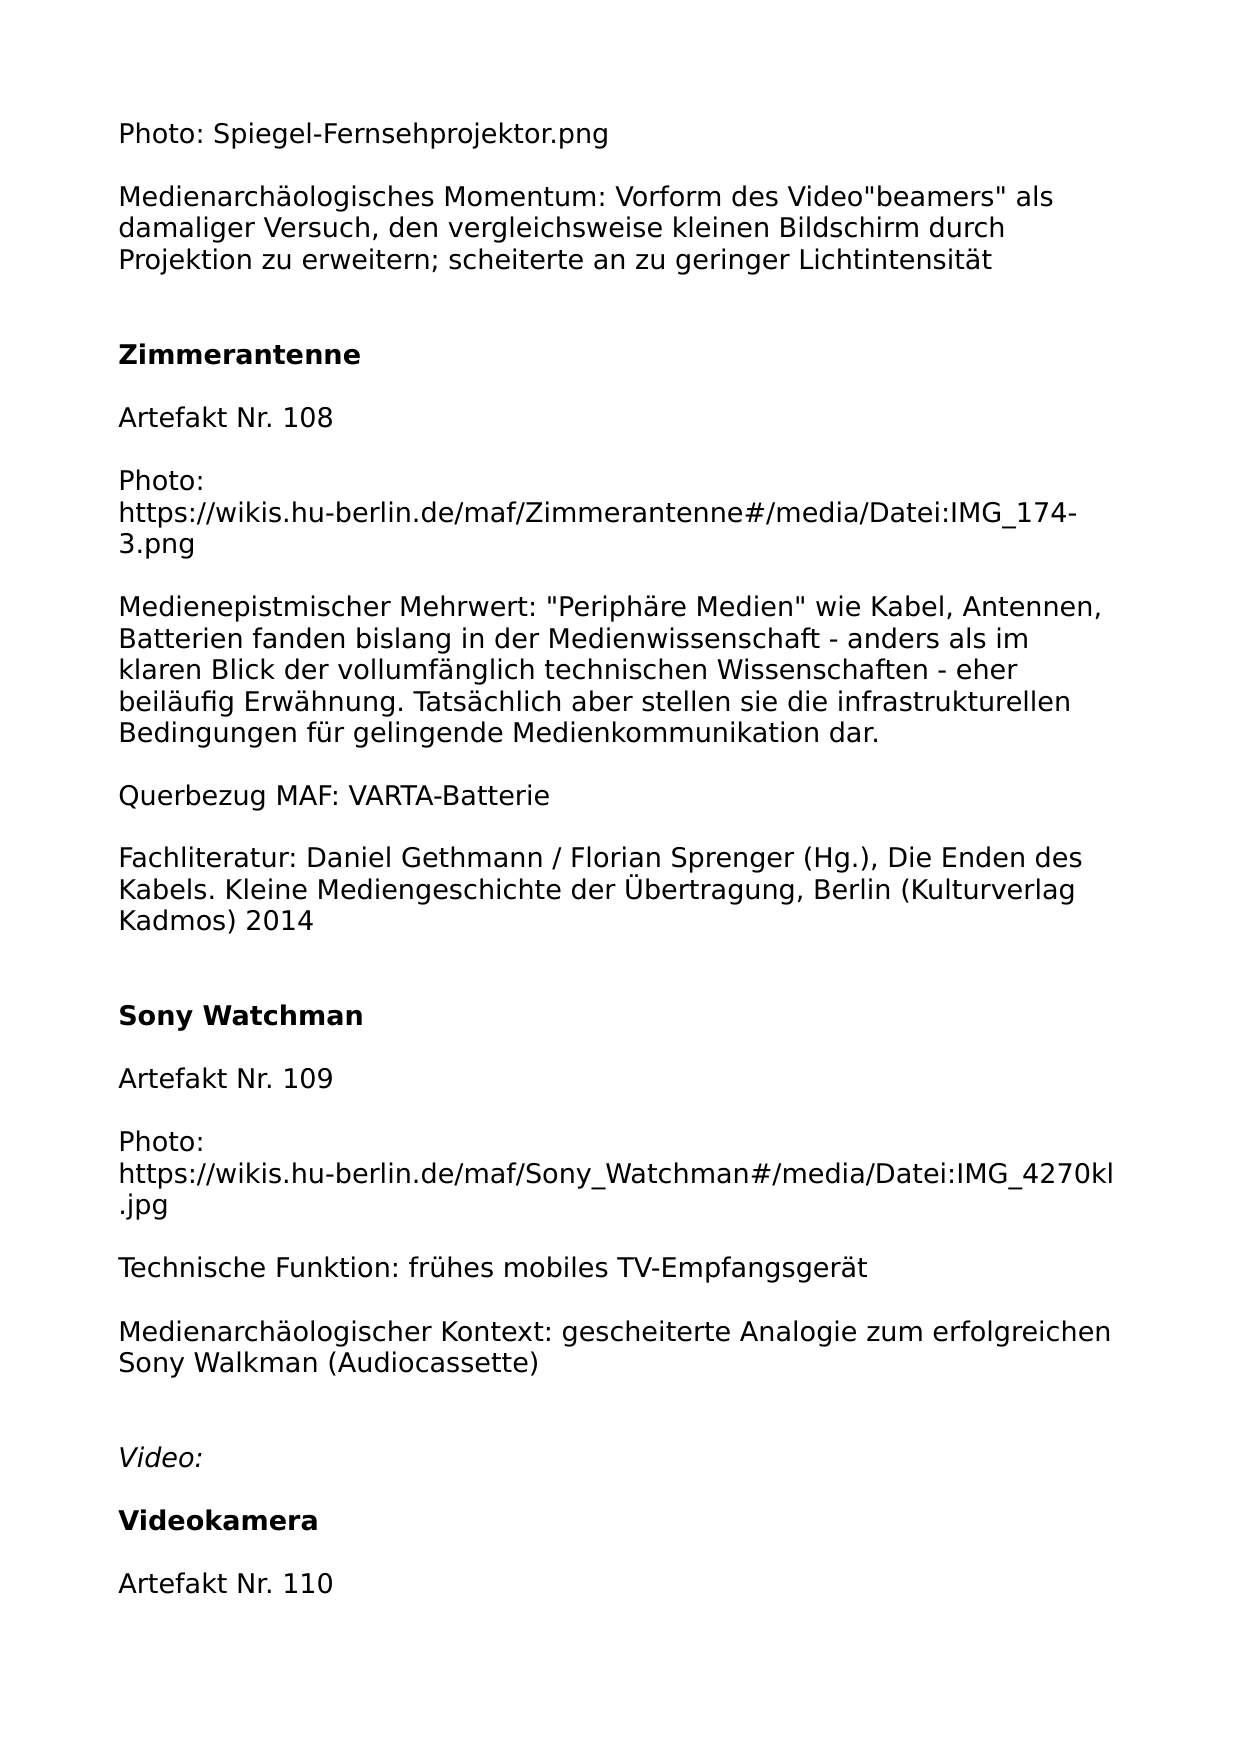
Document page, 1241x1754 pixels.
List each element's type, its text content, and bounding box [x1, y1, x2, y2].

text Video: [118, 1442, 1122, 1474]
text Querbezug MAF: VARTA-Batterie [118, 780, 1122, 812]
text Medienarchäologisches Momentum: Vorform des Video"beamers" als damaliger Versuch, den vergleichsweise kleinen Bildschirm durch Projektion zu erweitern; scheiterte an zu geringer Lichtintensität [118, 181, 1122, 276]
text Medienepistmischer Mehrwert: "Periphäre Medien" wie Kabel, Antennen, Batterien fanden bislang in der Medienwissenschaft - anders als im klaren Blick der vollumfänglich technischen Wissenschaften - eher beiläufig Erwähnung. Tatsächlich aber stellen sie die infrastrukturellen Bedingungen für gelingende Medienkommunikation dar. [118, 592, 1122, 749]
text Artefakt Nr. 109 [118, 1063, 1122, 1095]
text Photo: https://wikis.hu-berlin.de/maf/Sony_Watchman#/media/Datei:IMG_4270kl.jpg [118, 1126, 1122, 1221]
text Medienarchäologischer Kontext: gescheiterte Analogie zum erfolgreichen Sony Walkman (Audiocassette) [118, 1316, 1122, 1379]
text Photo: https://wikis.hu-berlin.de/maf/Zimmerantenne#/media/Datei:IMG_174-3.png [118, 465, 1122, 560]
text Videokamera [118, 1505, 1122, 1537]
text Photo: Spiegel-Fernsehprojektor.png [118, 118, 1122, 150]
text Artefakt Nr. 108 [118, 402, 1122, 434]
text Zimmerantenne [118, 339, 1122, 371]
text Fachliteratur: Daniel Gethmann / Florian Sprenger (Hg.), Die Enden des Kabels. Kleine Mediengeschichte der Übertragung, Berlin (Kulturverlag Kadmos) 2014 [118, 842, 1122, 937]
text Technische Funktion: frühes mobiles TV-Empfangsgerät [118, 1253, 1122, 1284]
text Artefakt Nr. 110 [118, 1568, 1122, 1600]
text Sony Watchman [118, 1000, 1122, 1032]
